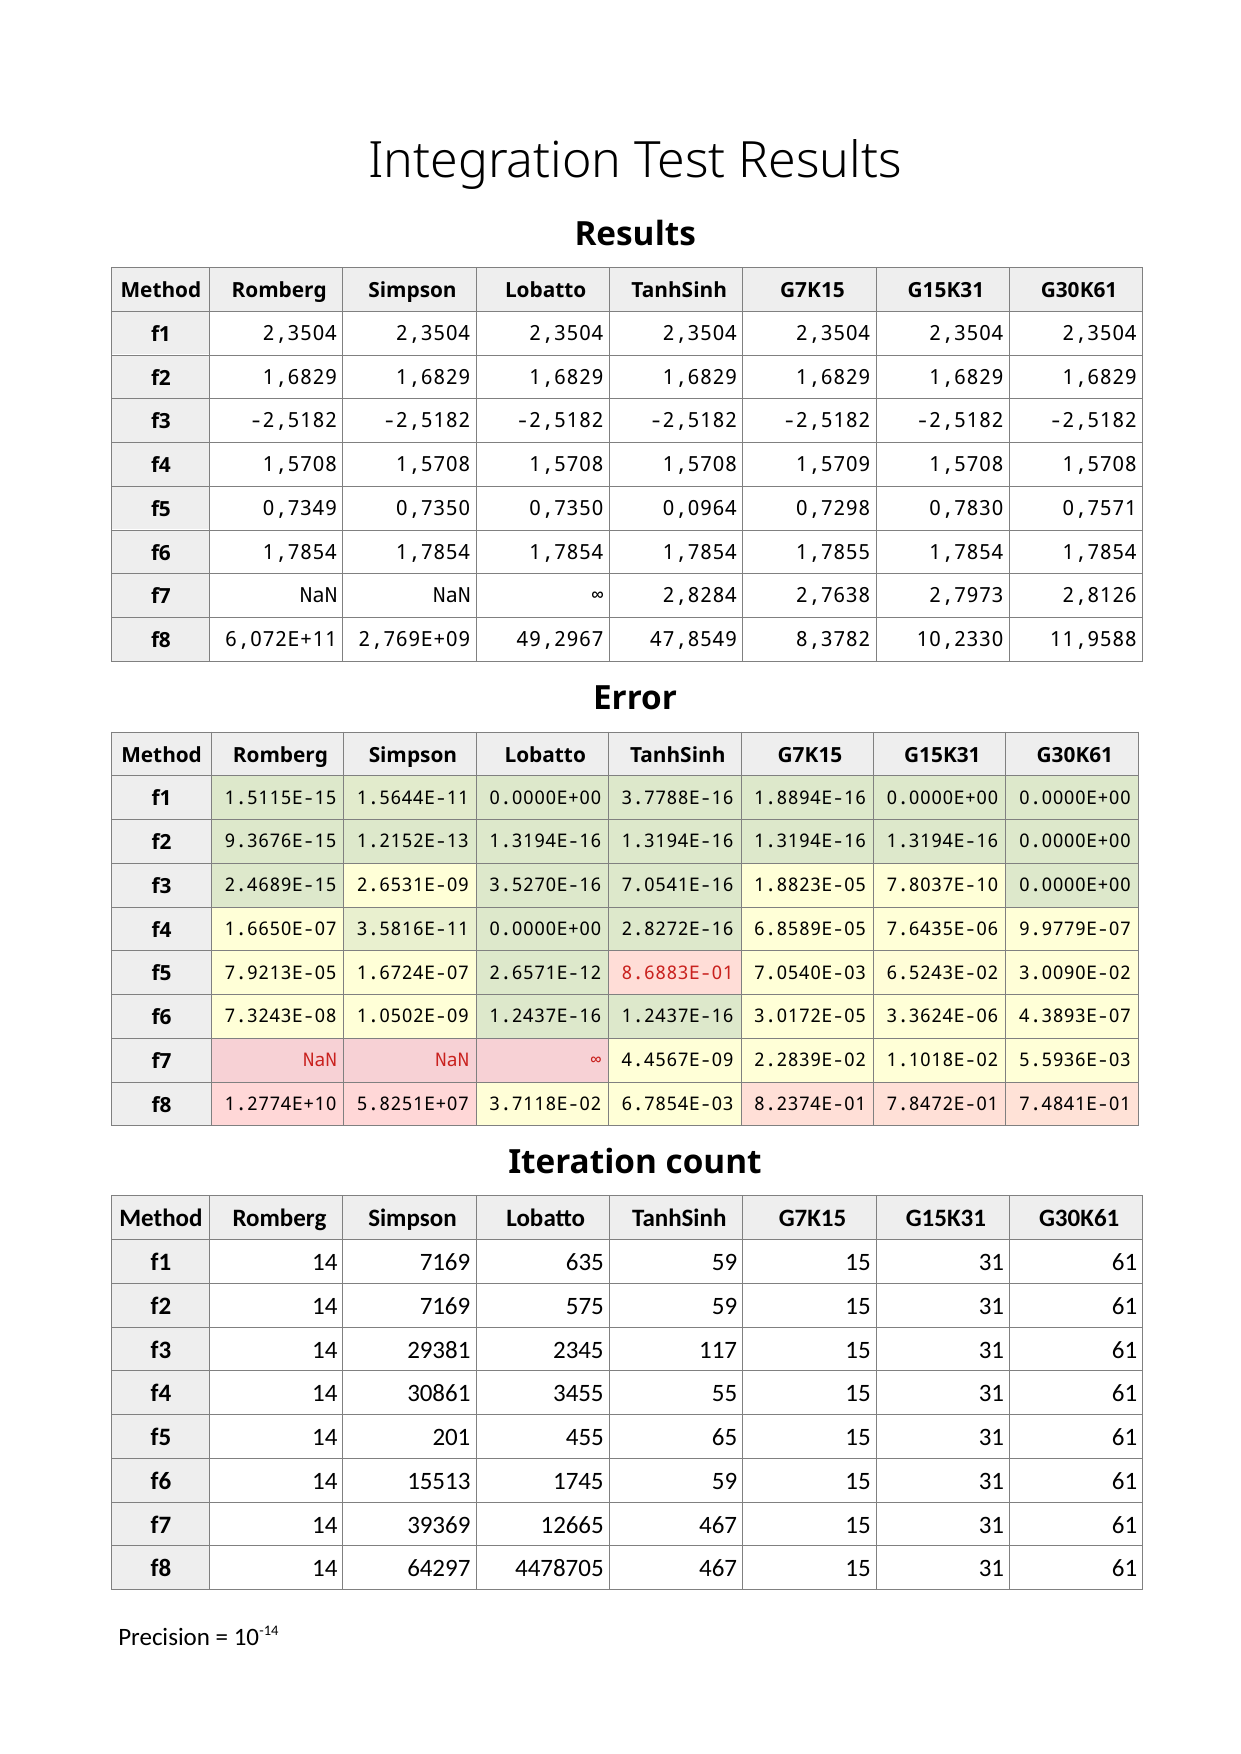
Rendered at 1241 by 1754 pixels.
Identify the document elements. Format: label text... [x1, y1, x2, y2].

table_cell 0.0000E+00 [1006, 864, 1138, 907]
table_cell 1.3194E-16 [609, 820, 741, 863]
table_cell f1 [112, 1240, 209, 1283]
table_cell 6,072E+11 [210, 618, 342, 661]
table_header Romberg [210, 1196, 342, 1239]
table_cell f1 [112, 776, 211, 819]
table_cell 1.2774E+10 [212, 1083, 343, 1125]
table_header Simpson [343, 268, 476, 311]
table_cell 47,8549 [610, 618, 742, 661]
table_cell 1745 [477, 1459, 609, 1502]
table_cell 1,7854 [877, 531, 1009, 573]
table_cell 5.5936E-03 [1006, 1039, 1138, 1082]
table_header Romberg [210, 268, 342, 311]
table_cell 2.2839E-02 [742, 1039, 873, 1082]
table_cell 31 [877, 1546, 1009, 1589]
table_cell 31 [877, 1415, 1009, 1458]
table_cell f7 [112, 1503, 209, 1545]
table_cell f6 [112, 531, 209, 573]
table_cell 7.0541E-16 [609, 864, 741, 907]
table_cell 575 [477, 1284, 609, 1327]
table_cell 59 [610, 1284, 742, 1327]
table_cell f5 [112, 487, 209, 529]
table_cell 2,3504 [210, 312, 342, 354]
table_cell f8 [112, 618, 209, 661]
table_cell f5 [112, 951, 211, 994]
table_cell 15 [743, 1459, 876, 1502]
table_cell 2.6531E-09 [344, 864, 476, 907]
table_cell f2 [112, 820, 211, 863]
table_cell 0.0000E+00 [477, 776, 608, 819]
table_header Romberg [212, 733, 343, 775]
table_cell 1.5644E-11 [344, 776, 476, 819]
table_cell 1,6829 [743, 356, 876, 398]
table_cell 1,6829 [1010, 356, 1142, 398]
table_cell 2,3504 [343, 312, 476, 354]
table_cell 59 [610, 1459, 742, 1502]
table_cell 2.8272E-16 [609, 908, 741, 950]
table_cell 8.2374E-01 [742, 1083, 873, 1125]
table_cell 14 [210, 1459, 342, 1502]
table_cell f4 [112, 443, 209, 486]
table_cell 7169 [343, 1284, 476, 1327]
table_cell 14 [210, 1546, 342, 1589]
table_cell 14 [210, 1328, 342, 1370]
table_cell 61 [1010, 1371, 1142, 1414]
table_cell 7.3243E-08 [212, 995, 343, 1038]
table_cell 31 [877, 1371, 1009, 1414]
table_cell 7.6435E-06 [874, 908, 1005, 950]
table_cell f4 [112, 908, 211, 950]
table_cell 11,9588 [1010, 618, 1142, 661]
table_cell 15 [743, 1371, 876, 1414]
table_cell 1.8823E-05 [742, 864, 873, 907]
table_cell ∞ [477, 574, 609, 617]
table_cell 4.4567E-09 [609, 1039, 741, 1082]
table_cell 2.6571E-12 [477, 951, 608, 994]
table_cell 1,5708 [343, 443, 476, 486]
table_cell 15 [743, 1240, 876, 1283]
table_cell NaN [344, 1039, 476, 1082]
table_cell 467 [610, 1503, 742, 1545]
table_cell 0.0000E+00 [1006, 820, 1138, 863]
table_cell 1,7854 [343, 531, 476, 573]
table_cell 2,769E+09 [343, 618, 476, 661]
table_cell NaN [343, 574, 476, 617]
table_cell 467 [610, 1546, 742, 1589]
table_cell 31 [877, 1284, 1009, 1327]
table_cell 1.3194E-16 [477, 820, 608, 863]
table_header G30K61 [1010, 268, 1142, 311]
table_cell 61 [1010, 1240, 1142, 1283]
table_cell f2 [112, 1284, 209, 1327]
table_cell 0.0000E+00 [477, 908, 608, 950]
table_cell 64297 [343, 1546, 476, 1589]
table_cell ∞ [477, 1039, 608, 1082]
table_cell 5.8251E+07 [344, 1083, 476, 1125]
table_cell 15 [743, 1328, 876, 1370]
table_cell 15 [743, 1503, 876, 1545]
table_cell 6.5243E-02 [874, 951, 1005, 994]
table_cell 15 [743, 1546, 876, 1589]
table_cell 2,3504 [610, 312, 742, 354]
table_cell 7.4841E-01 [1006, 1083, 1138, 1125]
table_cell 1.2437E-16 [609, 995, 741, 1038]
table_header TanhSinh [609, 733, 741, 775]
table_cell 635 [477, 1240, 609, 1283]
table_cell 1.6650E-07 [212, 908, 343, 950]
table_cell 30861 [343, 1371, 476, 1414]
table_cell 2,3504 [1010, 312, 1142, 354]
title Integration Test Results [118, 124, 1152, 192]
table_header Simpson [344, 733, 476, 775]
table_cell 49,2967 [477, 618, 609, 661]
table_cell f4 [112, 1371, 209, 1414]
table_header Lobatto [477, 733, 608, 775]
table_cell 3.7788E-16 [609, 776, 741, 819]
table_cell 2,8126 [1010, 574, 1142, 617]
table_cell 3.7118E-02 [477, 1083, 608, 1125]
table_cell -2,5182 [343, 399, 476, 442]
table_cell 1,5708 [1010, 443, 1142, 486]
table_cell 2,3504 [477, 312, 609, 354]
table_cell -2,5182 [877, 399, 1009, 442]
table_cell 3.0090E-02 [1006, 951, 1138, 994]
table_cell 1,7854 [210, 531, 342, 573]
table_cell 3.0172E-05 [742, 995, 873, 1038]
table_cell 31 [877, 1459, 1009, 1502]
table_cell 65 [610, 1415, 742, 1458]
table_cell 8,3782 [743, 618, 876, 661]
table_header G30K61 [1010, 1196, 1142, 1239]
table_cell 61 [1010, 1503, 1142, 1545]
table_header G15K31 [877, 1196, 1009, 1239]
table_cell 1,6829 [877, 356, 1009, 398]
table_cell 0,0964 [610, 487, 742, 529]
table_cell 1,7855 [743, 531, 876, 573]
table_cell 201 [343, 1415, 476, 1458]
table_cell f1 [112, 312, 209, 354]
table_cell 1,6829 [210, 356, 342, 398]
table_cell f8 [112, 1546, 209, 1589]
table_cell 3.5270E-16 [477, 864, 608, 907]
table_cell 29381 [343, 1328, 476, 1370]
table_cell 2345 [477, 1328, 609, 1370]
table_header G7K15 [742, 733, 873, 775]
table_cell 61 [1010, 1284, 1142, 1327]
table_cell f8 [112, 1083, 211, 1125]
table_cell f3 [112, 399, 209, 442]
table_cell 39369 [343, 1503, 476, 1545]
table_cell 14 [210, 1240, 342, 1283]
table_cell 3455 [477, 1371, 609, 1414]
table_cell 59 [610, 1240, 742, 1283]
table_cell 1,5708 [210, 443, 342, 486]
table_cell 7.9213E-05 [212, 951, 343, 994]
table_cell 2,7638 [743, 574, 876, 617]
text Iteration count [118, 1138, 1152, 1184]
table_cell 3.5816E-11 [344, 908, 476, 950]
table_cell 1,6829 [477, 356, 609, 398]
table_cell 0,7571 [1010, 487, 1142, 529]
table_cell 455 [477, 1415, 609, 1458]
table_cell 1,5708 [877, 443, 1009, 486]
table_cell 6.7854E-03 [609, 1083, 741, 1125]
table_cell f3 [112, 1328, 209, 1370]
table_cell 1.6724E-07 [344, 951, 476, 994]
table_cell 2,7973 [877, 574, 1009, 617]
table_cell f2 [112, 356, 209, 398]
table_cell 61 [1010, 1546, 1142, 1589]
table_header TanhSinh [610, 1196, 742, 1239]
table_cell 31 [877, 1240, 1009, 1283]
table_cell 8.6883E-01 [609, 951, 741, 994]
table_cell 2.4689E-15 [212, 864, 343, 907]
table_cell 0,7830 [877, 487, 1009, 529]
text Error [118, 673, 1152, 719]
table_cell 4.3893E-07 [1006, 995, 1138, 1038]
table_cell 1,6829 [343, 356, 476, 398]
table_header G7K15 [743, 268, 876, 311]
table_cell f7 [112, 1039, 211, 1082]
table_cell 1,7854 [610, 531, 742, 573]
table_cell f3 [112, 864, 211, 907]
table_cell f6 [112, 1459, 209, 1502]
table_cell 0,7350 [477, 487, 609, 529]
table_cell 31 [877, 1503, 1009, 1545]
table_header G15K31 [874, 733, 1005, 775]
table_cell 6.8589E-05 [742, 908, 873, 950]
table_cell 14 [210, 1284, 342, 1327]
table_cell 0,7350 [343, 487, 476, 529]
table_cell 14 [210, 1415, 342, 1458]
table_cell 1.3194E-16 [742, 820, 873, 863]
table_header Method [112, 733, 211, 775]
table_cell 7.8472E-01 [874, 1083, 1005, 1125]
table_header G7K15 [743, 1196, 876, 1239]
table_cell NaN [212, 1039, 343, 1082]
table_cell 61 [1010, 1415, 1142, 1458]
table_cell NaN [210, 574, 342, 617]
table_cell -2,5182 [210, 399, 342, 442]
table_cell 15513 [343, 1459, 476, 1502]
table_cell 15 [743, 1415, 876, 1458]
table_header G30K61 [1006, 733, 1138, 775]
table_cell f7 [112, 574, 209, 617]
table_cell 1.8894E-16 [742, 776, 873, 819]
table_cell -2,5182 [610, 399, 742, 442]
table_cell 117 [610, 1328, 742, 1370]
table_cell 1.5115E-15 [212, 776, 343, 819]
table_header Method [112, 268, 209, 311]
table_cell -2,5182 [477, 399, 609, 442]
table_cell 3.3624E-06 [874, 995, 1005, 1038]
table_cell 1.3194E-16 [874, 820, 1005, 863]
table_cell 15 [743, 1284, 876, 1327]
table_cell 2,8284 [610, 574, 742, 617]
table_cell 9.9779E-07 [1006, 908, 1138, 950]
table_cell 0,7298 [743, 487, 876, 529]
table_cell 2,3504 [877, 312, 1009, 354]
table_cell 55 [610, 1371, 742, 1414]
text Precision = 10-14 [118, 1621, 1152, 1651]
table_header TanhSinh [610, 268, 742, 311]
table_cell -2,5182 [1010, 399, 1142, 442]
table_cell 14 [210, 1503, 342, 1545]
table_cell 4478705 [477, 1546, 609, 1589]
table_cell 7.0540E-03 [742, 951, 873, 994]
table_cell 7.8037E-10 [874, 864, 1005, 907]
table_cell 61 [1010, 1328, 1142, 1370]
table_cell 61 [1010, 1459, 1142, 1502]
table_cell f6 [112, 995, 211, 1038]
table_cell 1.1018E-02 [874, 1039, 1005, 1082]
table_cell 0,7349 [210, 487, 342, 529]
table_cell 12665 [477, 1503, 609, 1545]
table_cell 2,3504 [743, 312, 876, 354]
table_cell 1.2152E-13 [344, 820, 476, 863]
table_cell 1,5709 [743, 443, 876, 486]
table_cell 1,6829 [610, 356, 742, 398]
table_cell 9.3676E-15 [212, 820, 343, 863]
table_cell 1,5708 [610, 443, 742, 486]
table_cell 0.0000E+00 [1006, 776, 1138, 819]
table_cell 1.0502E-09 [344, 995, 476, 1038]
table_cell 7169 [343, 1240, 476, 1283]
table_cell 14 [210, 1371, 342, 1414]
table_cell 10,2330 [877, 618, 1009, 661]
text Results [118, 210, 1152, 255]
table_cell 1.2437E-16 [477, 995, 608, 1038]
table_header Lobatto [477, 268, 609, 311]
table_header Simpson [343, 1196, 476, 1239]
table_header Method [112, 1196, 209, 1239]
table_cell 31 [877, 1328, 1009, 1370]
table_header Lobatto [477, 1196, 609, 1239]
table_cell -2,5182 [743, 399, 876, 442]
table_header G15K31 [877, 268, 1009, 311]
table_cell 1,7854 [477, 531, 609, 573]
table_cell 1,7854 [1010, 531, 1142, 573]
table_cell 1,5708 [477, 443, 609, 486]
table_cell 0.0000E+00 [874, 776, 1005, 819]
table_cell f5 [112, 1415, 209, 1458]
